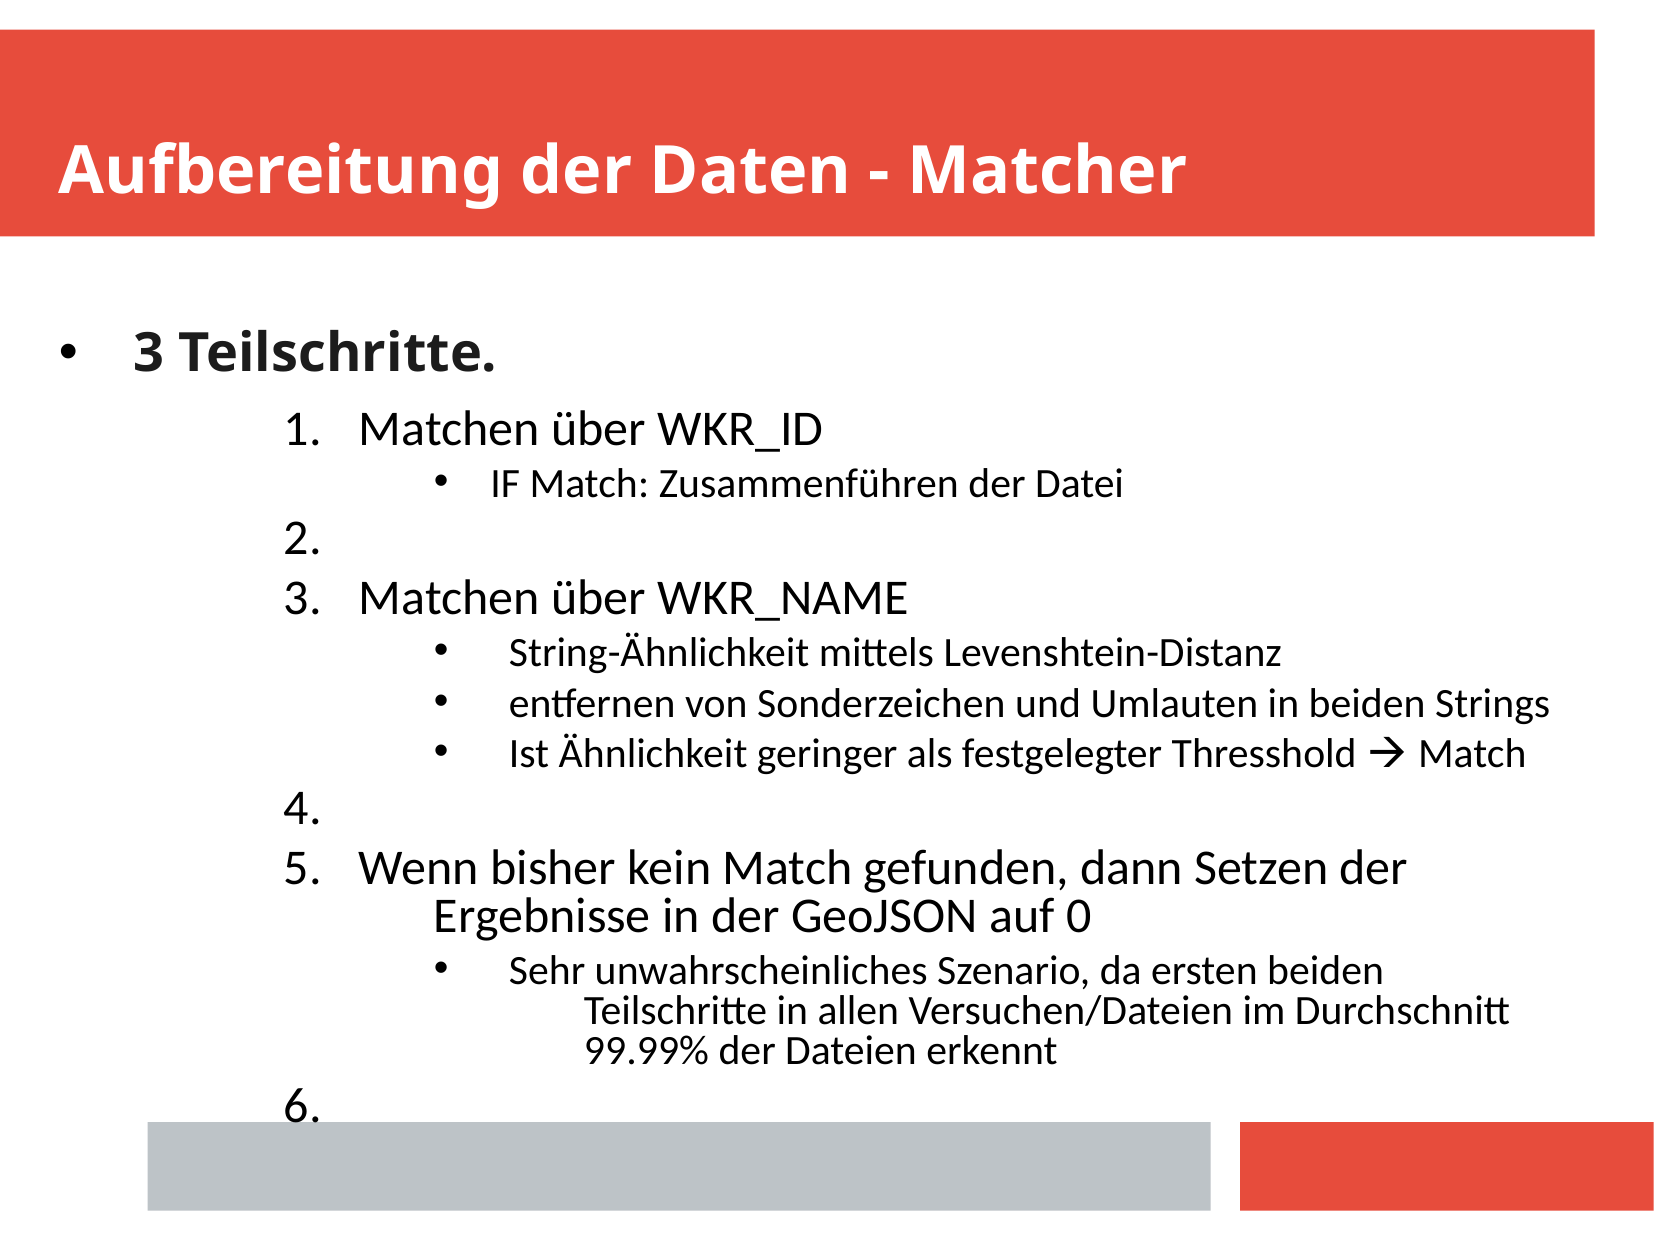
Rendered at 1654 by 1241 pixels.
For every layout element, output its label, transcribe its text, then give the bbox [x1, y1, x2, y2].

title Aufbereitung der Daten - Matcher [59, 59, 1595, 207]
list 3 Teilschritte. Matchen über WKR_ID IF Match: Zusammenführen der Datei Matchen über WKR_NAME String-Ähnlichkeit mittels Levenshtein-Distanz entfernen von Sonderzeichen und Umlauten in beiden Strings Ist Ähnlichkeit geringer als festgelegter Thresshold  Match Wenn bisher kein Match gefunden, dann Setzen der Ergebnisse in der GeoJSON auf 0 Sehr unwahrscheinliches Szenario, da ersten beiden Teilschritte in allen Versuchen/Dateien im Durchschnitt 99.99% der Dateien erkennt [59, 324, 1565, 1093]
